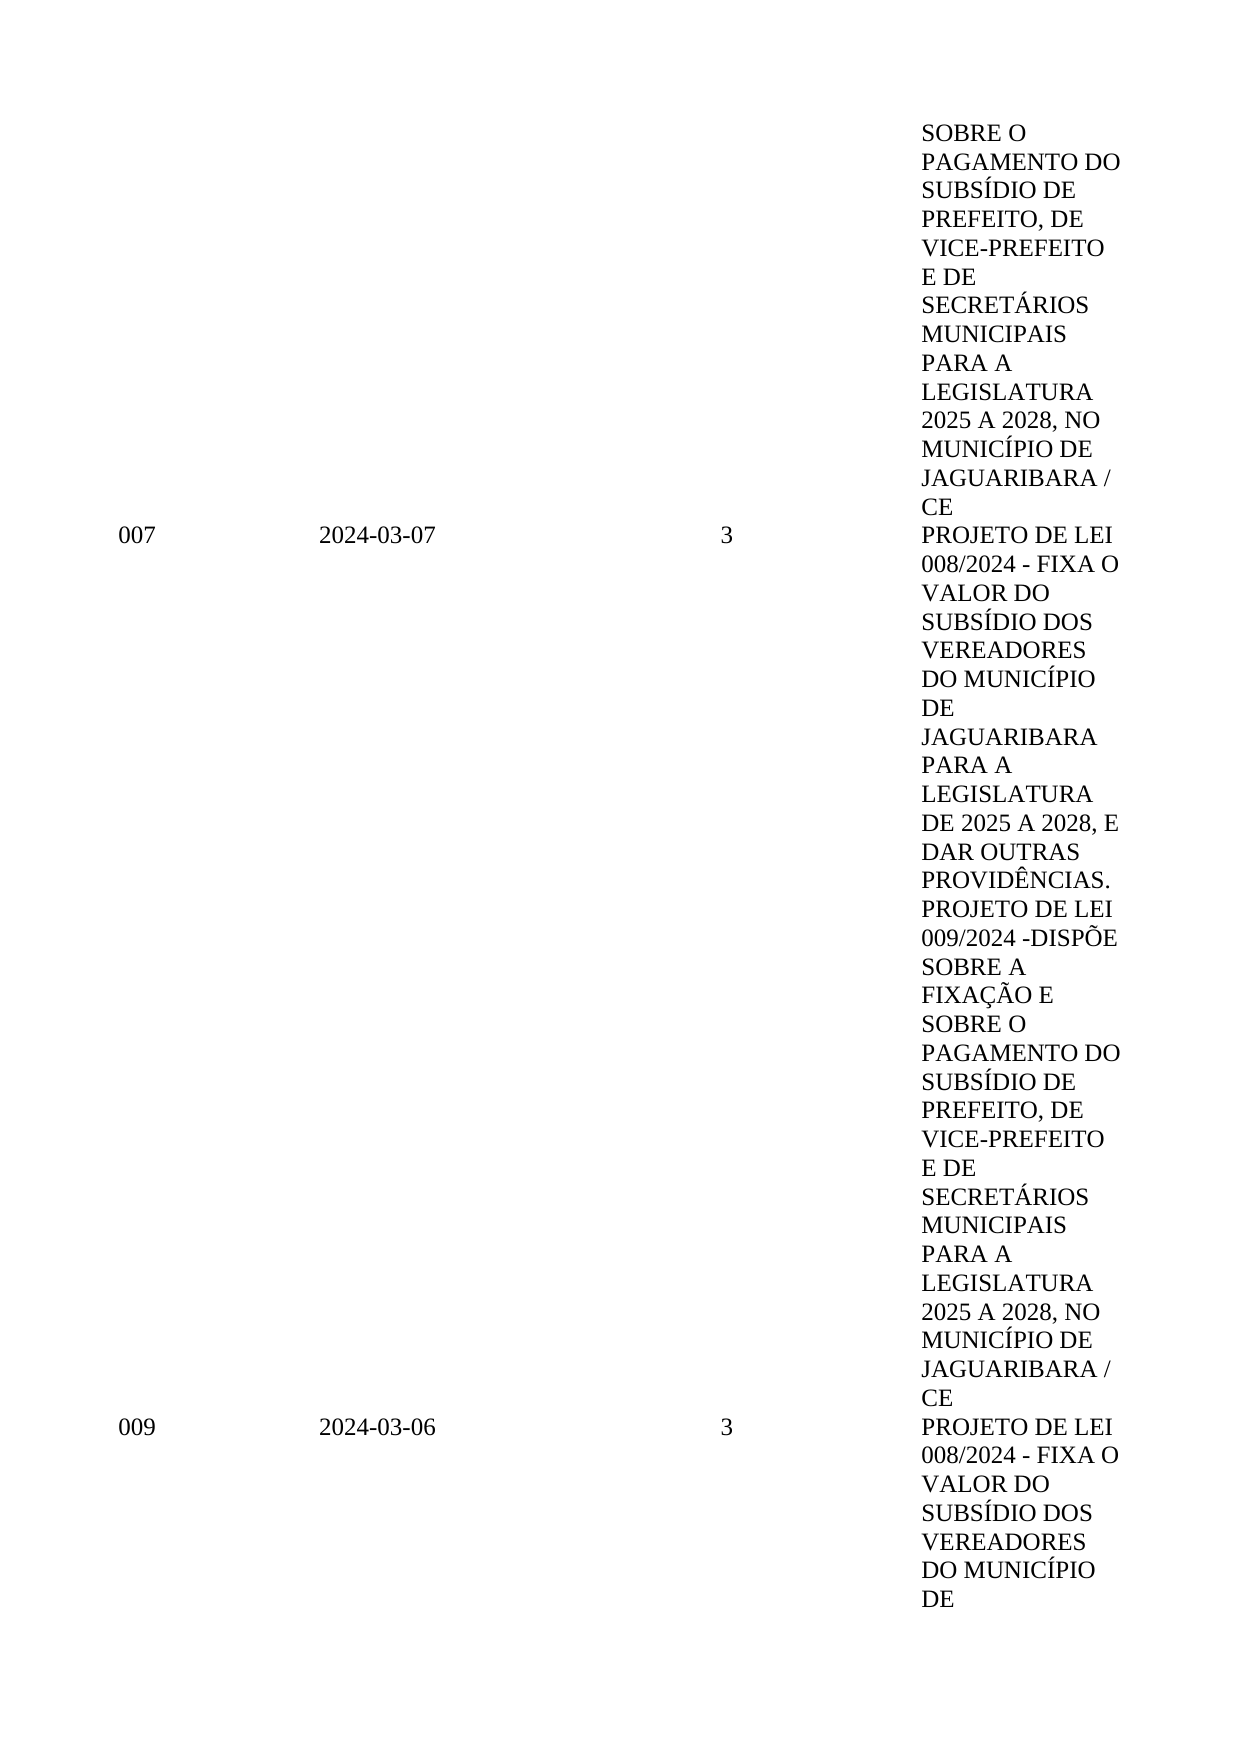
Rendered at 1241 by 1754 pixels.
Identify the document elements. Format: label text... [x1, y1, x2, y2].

table_cell 2024-03-06 [319, 1412, 519, 1613]
table_cell [118, 118, 319, 521]
table_cell 009 [118, 1412, 319, 1613]
table_cell [520, 521, 720, 1412]
table_cell PROJETO DE LEI 008/2024 - FIXA O VALOR DO SUBSÍDIO DOS VEREADORES DO MUNICÍPIO DE [921, 1412, 1122, 1613]
table_cell SOBRE O PAGAMENTO DO SUBSÍDIO DE PREFEITO, DE VICE-PREFEITO E DE SECRETÁRIOS MUNICIPAIS PARA A LEGISLATURA 2025 A 2028, NO MUNICÍPIO DE JAGUARIBARA /CE [921, 118, 1122, 521]
table_cell [520, 118, 720, 521]
table_cell [319, 118, 519, 521]
table_cell 2024-03-07 [319, 521, 519, 1412]
table_cell 3 [720, 1412, 921, 1613]
table_cell 007 [118, 521, 319, 1412]
table_cell [720, 118, 921, 521]
table_cell 3 [720, 521, 921, 1412]
table_cell PROJETO DE LEI 008/2024 - FIXA O VALOR DO SUBSÍDIO DOS VEREADORES DO MUNICÍPIO DE JAGUARIBARA PARA A LEGISLATURA DE 2025 A 2028, E DAR OUTRAS PROVIDÊNCIAS. PROJETO DE LEI 009/2024 -DISPÕE SOBRE A FIXAÇÃO E SOBRE O PAGAMENTO DO SUBSÍDIO DE PREFEITO, DE VICE-PREFEITO E DE SECRETÁRIOS MUNICIPAIS PARA A LEGISLATURA 2025 A 2028, NO MUNICÍPIO DE JAGUARIBARA /CE [921, 521, 1122, 1412]
table_cell [520, 1412, 720, 1613]
